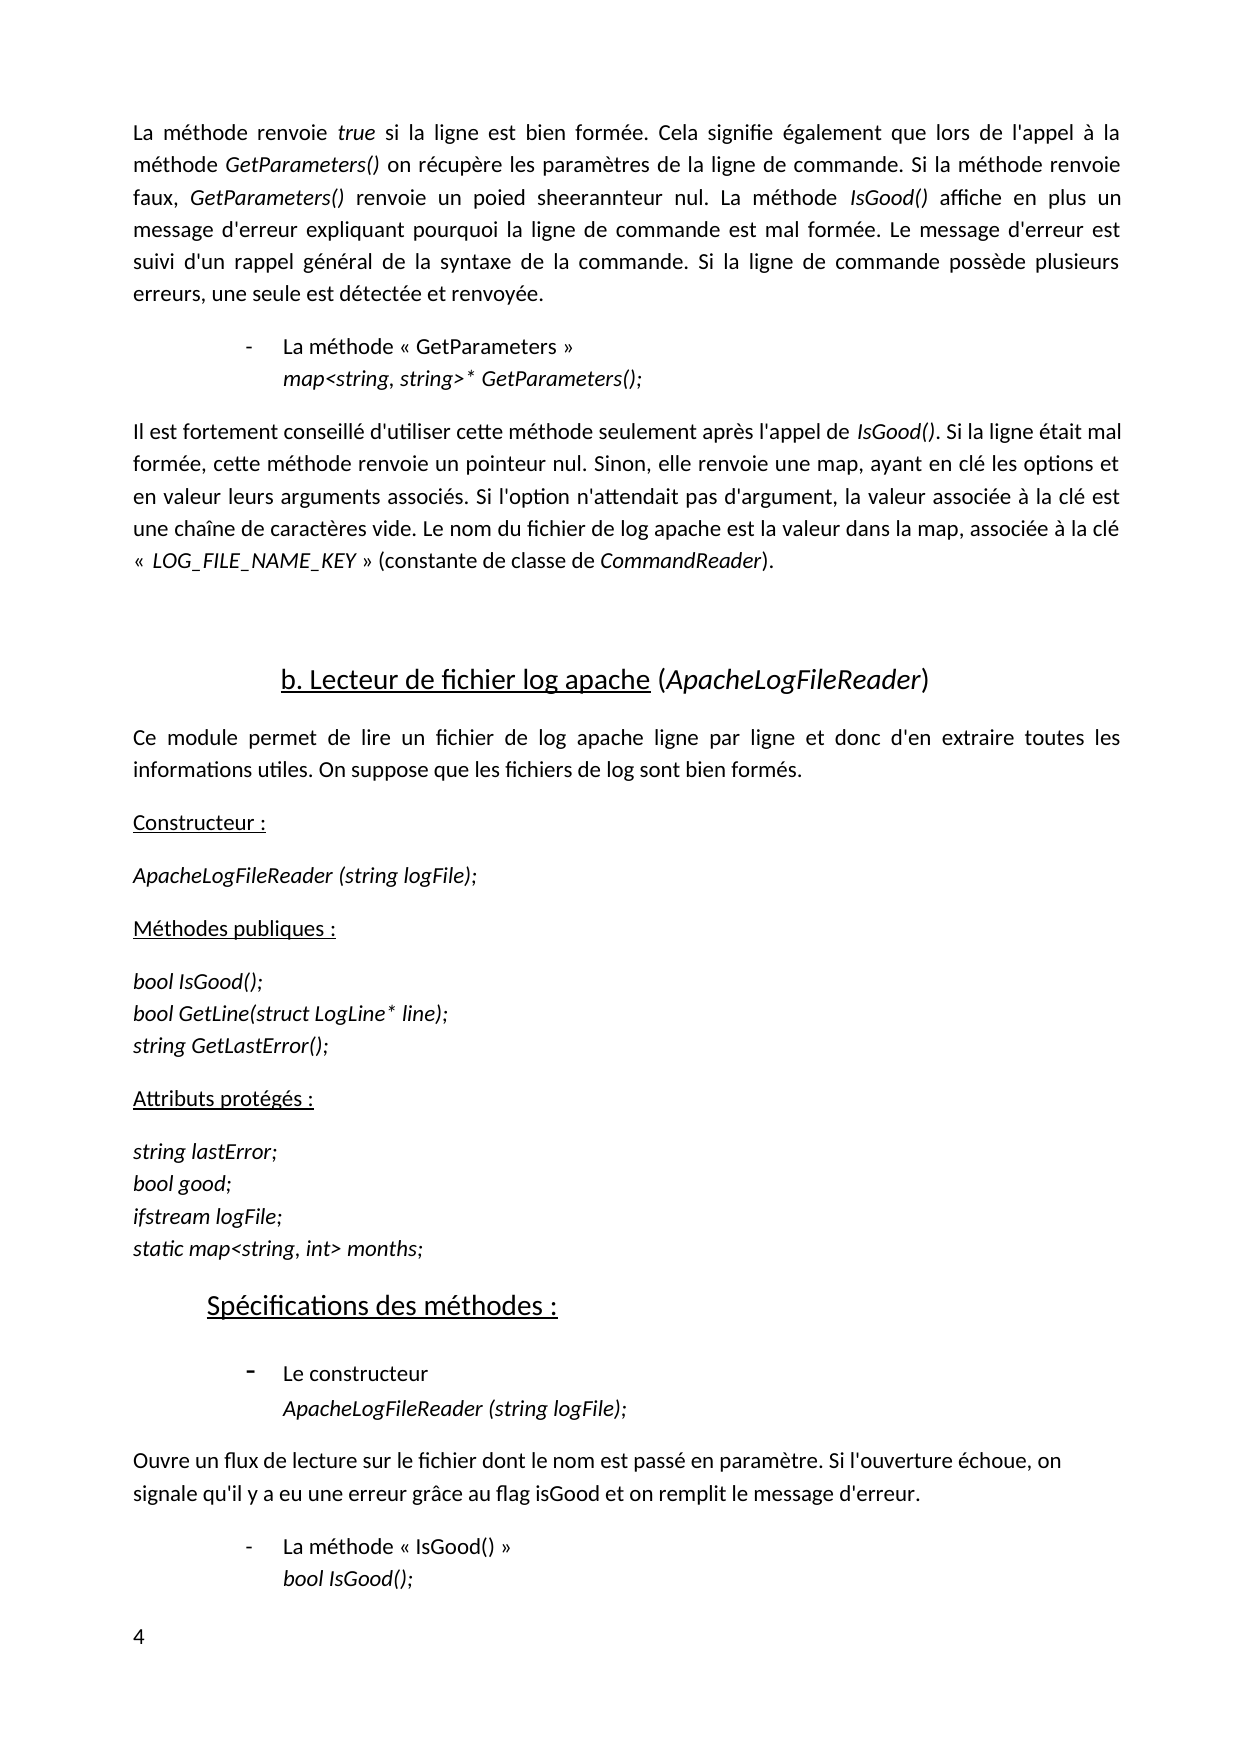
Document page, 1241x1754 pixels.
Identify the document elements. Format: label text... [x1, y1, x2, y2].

list Ouvre un flux de lecture sur le fichier dont le nom est passé en paramètre. Si l'ouverture échoue, on signale qu'il y a eu une erreur grâce au flag isGood et on remplit le message d'erreur. [133, 1447, 1122, 1507]
text ApacheLogFileReader (string logFile); [133, 861, 1122, 889]
text Spécifications des méthodes : [133, 1287, 1122, 1323]
text Méthodes publiques : [133, 914, 1122, 942]
text Il est fortement conseillé d'utiliser cette méthode seulement après l'appel de IsGood(). Si la ligne était mal formée, cette méthode renvoie un pointeur nul. Sinon, elle renvoie une map, ayant en clé les options et en valeur leurs arguments associés. Si l'option n'attendait pas d'argument, la valeur associée à la clé est une chaîne de caractères vide. Le nom du fichier de log apache est la valeur dans la map, associée à la clé « LOG_FILE_NAME_KEY » (constante de classe de CommandReader). [133, 417, 1122, 574]
text bool IsGood(); bool GetLine(struct LogLine* line); string GetLastError(); [133, 967, 1122, 1059]
text La méthode renvoie true si la ligne est bien formée. Cela signifie également que lors de l'appel à la méthode GetParameters() on récupère les paramètres de la ligne de commande. Si la méthode renvoie faux, GetParameters() renvoie un poied sheerannteur nul. La méthode IsGood() affiche en plus un message d'erreur expliquant pourquoi la ligne de commande est mal formée. Le message d'erreur est suivi d'un rappel général de la syntaxe de la commande. Si la ligne de commande possède plusieurs erreurs, une seule est détectée et renvoyée. [133, 118, 1122, 307]
text Attributs protégés : [133, 1084, 1122, 1112]
list Le constructeur ApacheLogFileReader (string logFile); [245, 1349, 1122, 1422]
text Constructeur : [133, 808, 1122, 836]
list La méthode « GetParameters » map<string, string>* GetParameters(); [245, 332, 1122, 392]
list La méthode « IsGood() » bool IsGood(); [245, 1532, 1122, 1592]
text b. Lecteur de fichier log apache (ApacheLogFileReader) [133, 661, 1122, 697]
text string lastError; bool good; ifstream logFile; static map<string, int> months; [133, 1137, 1122, 1262]
text Ce module permet de lire un fichier de log apache ligne par ligne et donc d'en extraire toutes les informations utiles. On suppose que les fichiers de log sont bien formés. [133, 723, 1122, 783]
